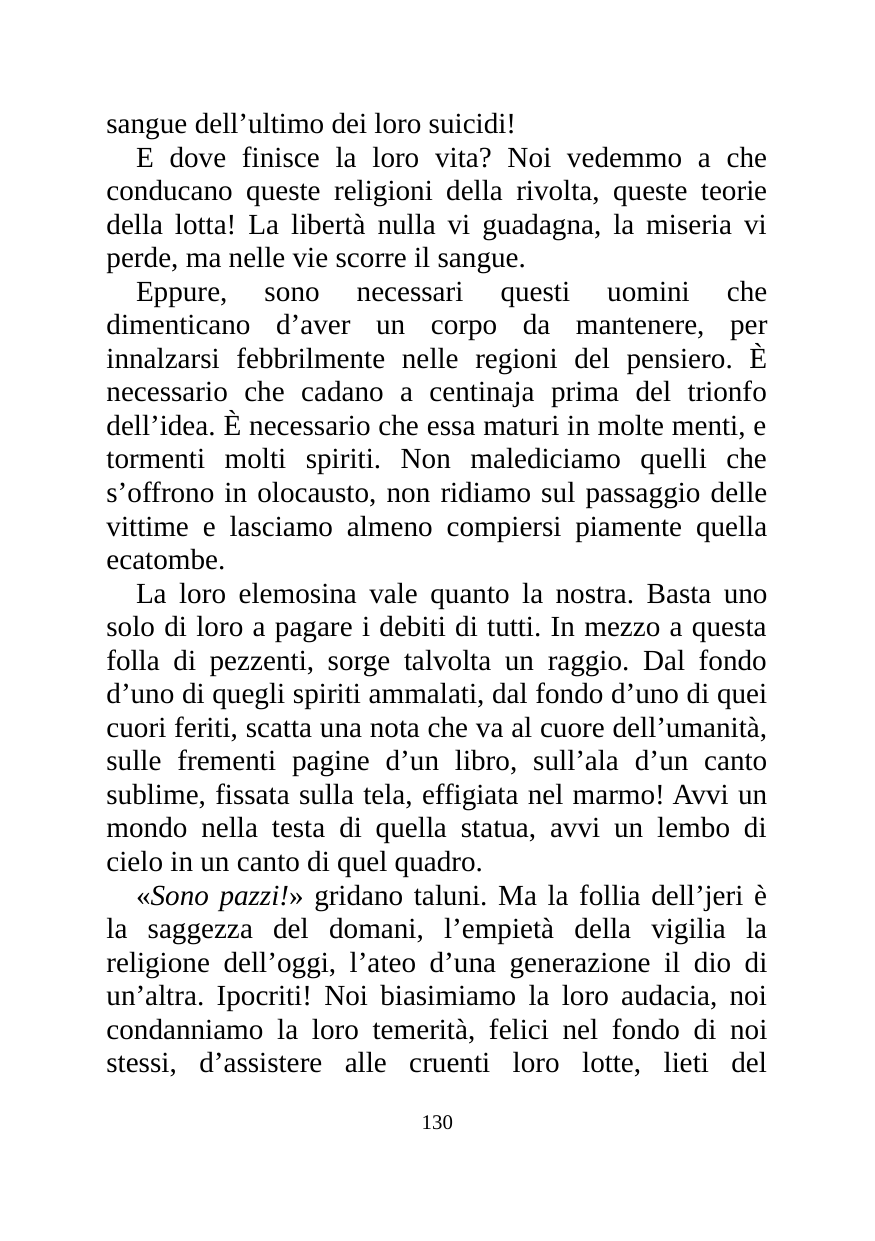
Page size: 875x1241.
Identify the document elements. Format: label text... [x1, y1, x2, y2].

text sangue dell’ultimo dei loro suicidi! [106, 106, 768, 140]
text Eppure, sono necessari questi uomini che dimenticano d’aver un corpo da mantenere, per innalzarsi febbrilmente nelle regioni del pensiero. È necessario che cadano a centinaja prima del trionfo dell’idea. È necessario che essa maturi in molte menti, e tormenti molti spiriti. Non malediciamo quelli che s’offrono in olocausto, non ridiamo sul passaggio delle vittime e lasciamo almeno compiersi piamente quella ecatombe. [106, 274, 768, 576]
text La loro elemosina vale quanto la nostra. Basta uno solo di loro a pagare i debiti di tutti. In mezzo a questa folla di pezzenti, sorge talvolta un raggio. Dal fondo d’uno di quegli spiriti ammalati, dal fondo d’uno di quei cuori feriti, scatta una nota che va al cuore dell’umanità, sulle frementi pagine d’un libro, sull’ala d’un canto sublime, fissata sulla tela, effigiata nel marmo! Avvi un mondo nella testa di quella statua, avvi un lembo di cielo in un canto di quel quadro. [106, 576, 768, 878]
text E dove finisce la loro vita? Noi vedemmo a che conducano queste religioni della rivolta, queste teorie della lotta! La libertà nulla vi guadagna, la miseria vi perde, ma nelle vie scorre il sangue. [106, 140, 768, 274]
text «Sono pazzi!» gridano taluni. Ma la follia dell’jeri è la saggezza del domani, l’empietà della vigilia la religione dell’oggi, l’ateo d’una generazione il dio di un’altra. Ipocriti! Noi biasimiamo la loro audacia, noi condanniamo la loro temerità, felici nel fondo di noi stessi, d’assistere alle cruenti loro lotte, lieti del [106, 878, 768, 1079]
